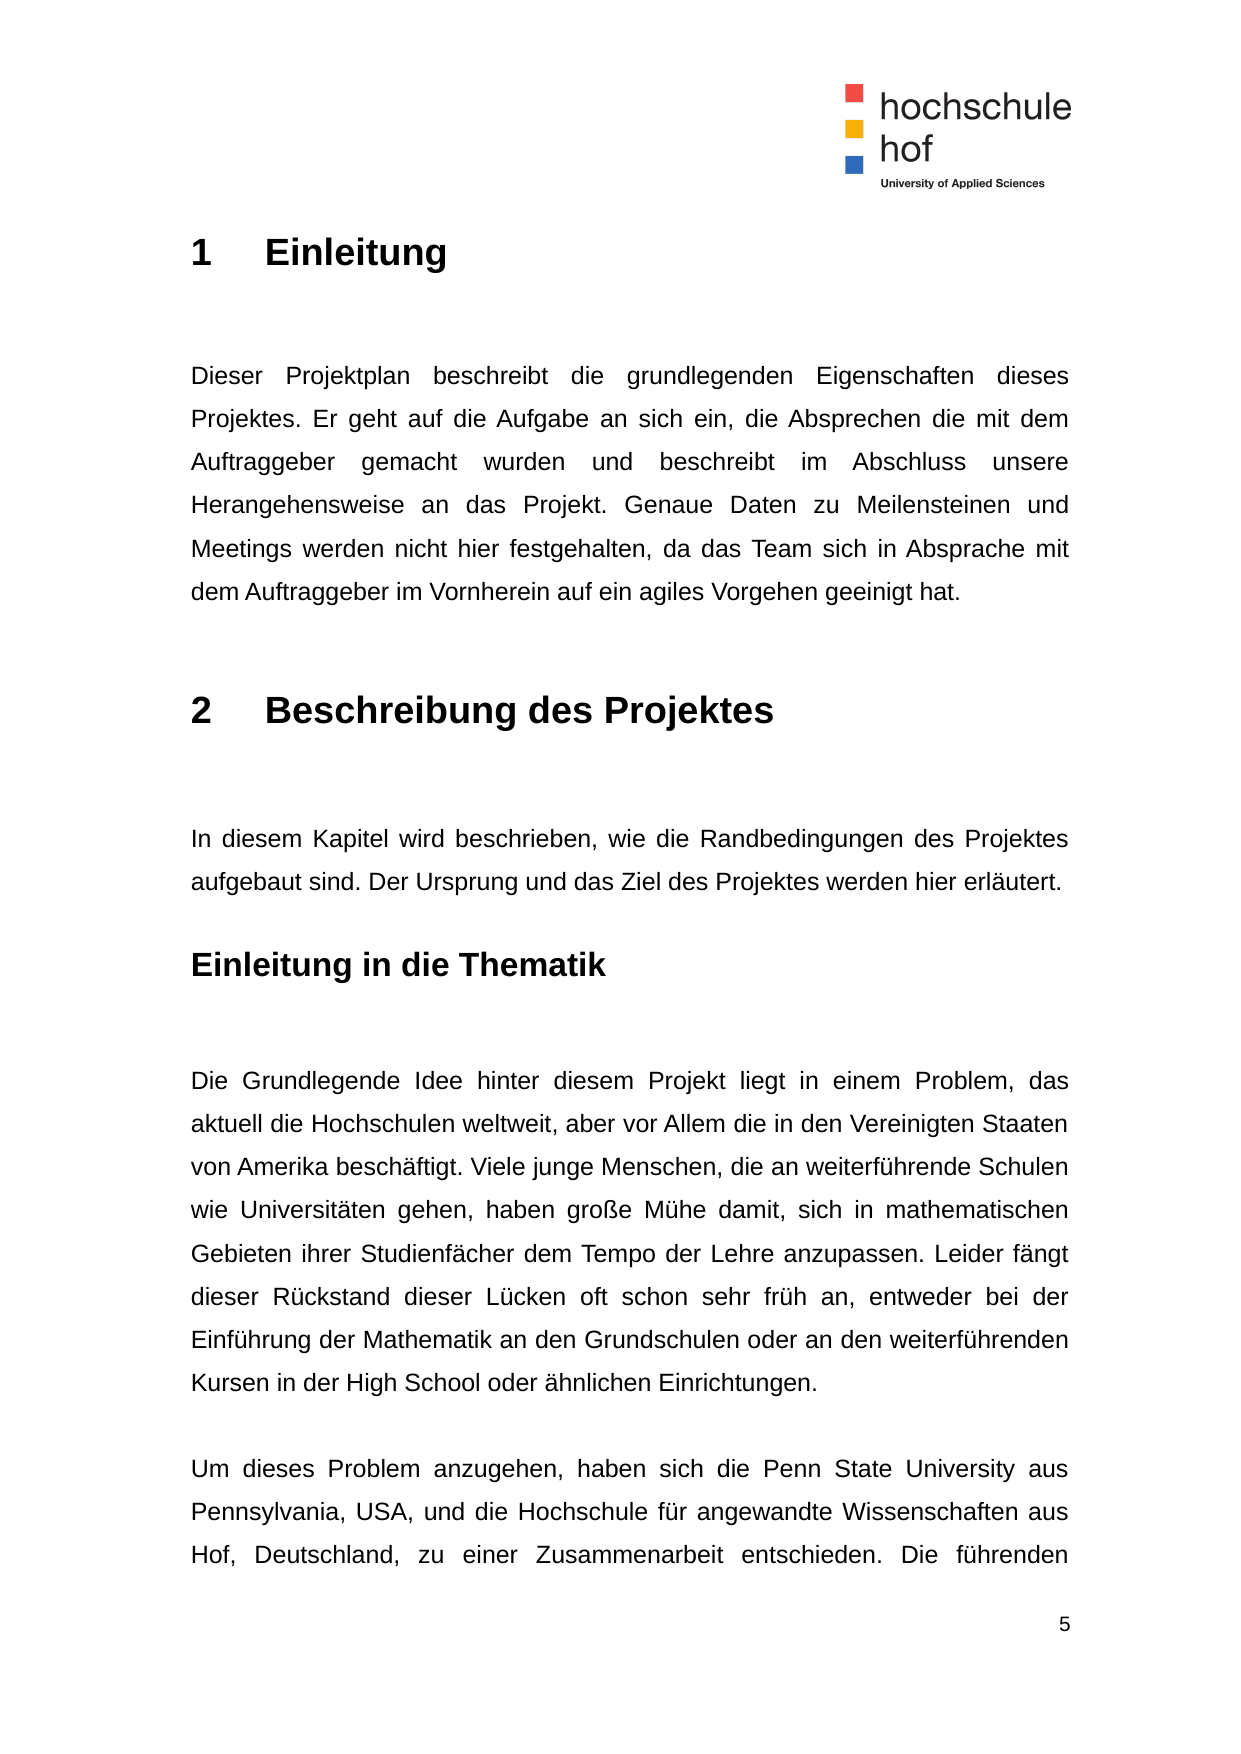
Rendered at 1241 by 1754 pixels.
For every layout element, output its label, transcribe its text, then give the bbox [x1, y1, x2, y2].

text Die Grundlegende Idee hinter diesem Projekt liegt in einem Problem, das aktuell die Hochschulen weltweit, aber vor Allem die in den Vereinigten Staaten von Amerika beschäftigt. Viele junge Menschen, die an weiterführende Schulen wie Universitäten gehen, haben große Mühe damit, sich in mathematischen Gebieten ihrer Studienfächer dem Tempo der Lehre anzupassen. Leider fängt dieser Rückstand dieser Lücken oft schon sehr früh an, entweder bei der Einführung der Mathematik an den Grundschulen oder an den weiterführenden Kursen in der High School oder ähnlichen Einrichtungen. [191, 1066, 1070, 1397]
subtitle Beschreibung des Projektes [191, 688, 1070, 732]
text Dieser Projektplan beschreibt die grundlegenden Eigenschaften dieses Projektes. Er geht auf die Aufgabe an sich ein, die Absprechen die mit dem Auftraggeber gemacht wurden und beschreibt im Abschluss unsere Herangehensweise an das Projekt. Genaue Daten zu Meilensteinen und Meetings werden nicht hier festgehalten, da das Team sich in Absprache mit dem Auftraggeber im Vornherein auf ein agiles Vorgehen geeinigt hat. [191, 361, 1070, 606]
subtitle Einleitung [191, 229, 1070, 273]
text Um dieses Problem anzugehen, haben sich die Penn State University aus Pennsylvania, USA, und die Hochschule für angewandte Wissenschaften aus Hof, Deutschland, zu einer Zusammenarbeit entschieden. Die führenden [191, 1411, 1070, 1569]
picture [845, 84, 1071, 189]
subtitle Einleitung in die Thematik [191, 945, 1070, 984]
text In diesem Kapitel wird beschrieben, wie die Randbedingungen des Projektes aufgebaut sind. Der Ursprung und das Ziel des Projektes werden hier erläutert. [191, 824, 1070, 896]
